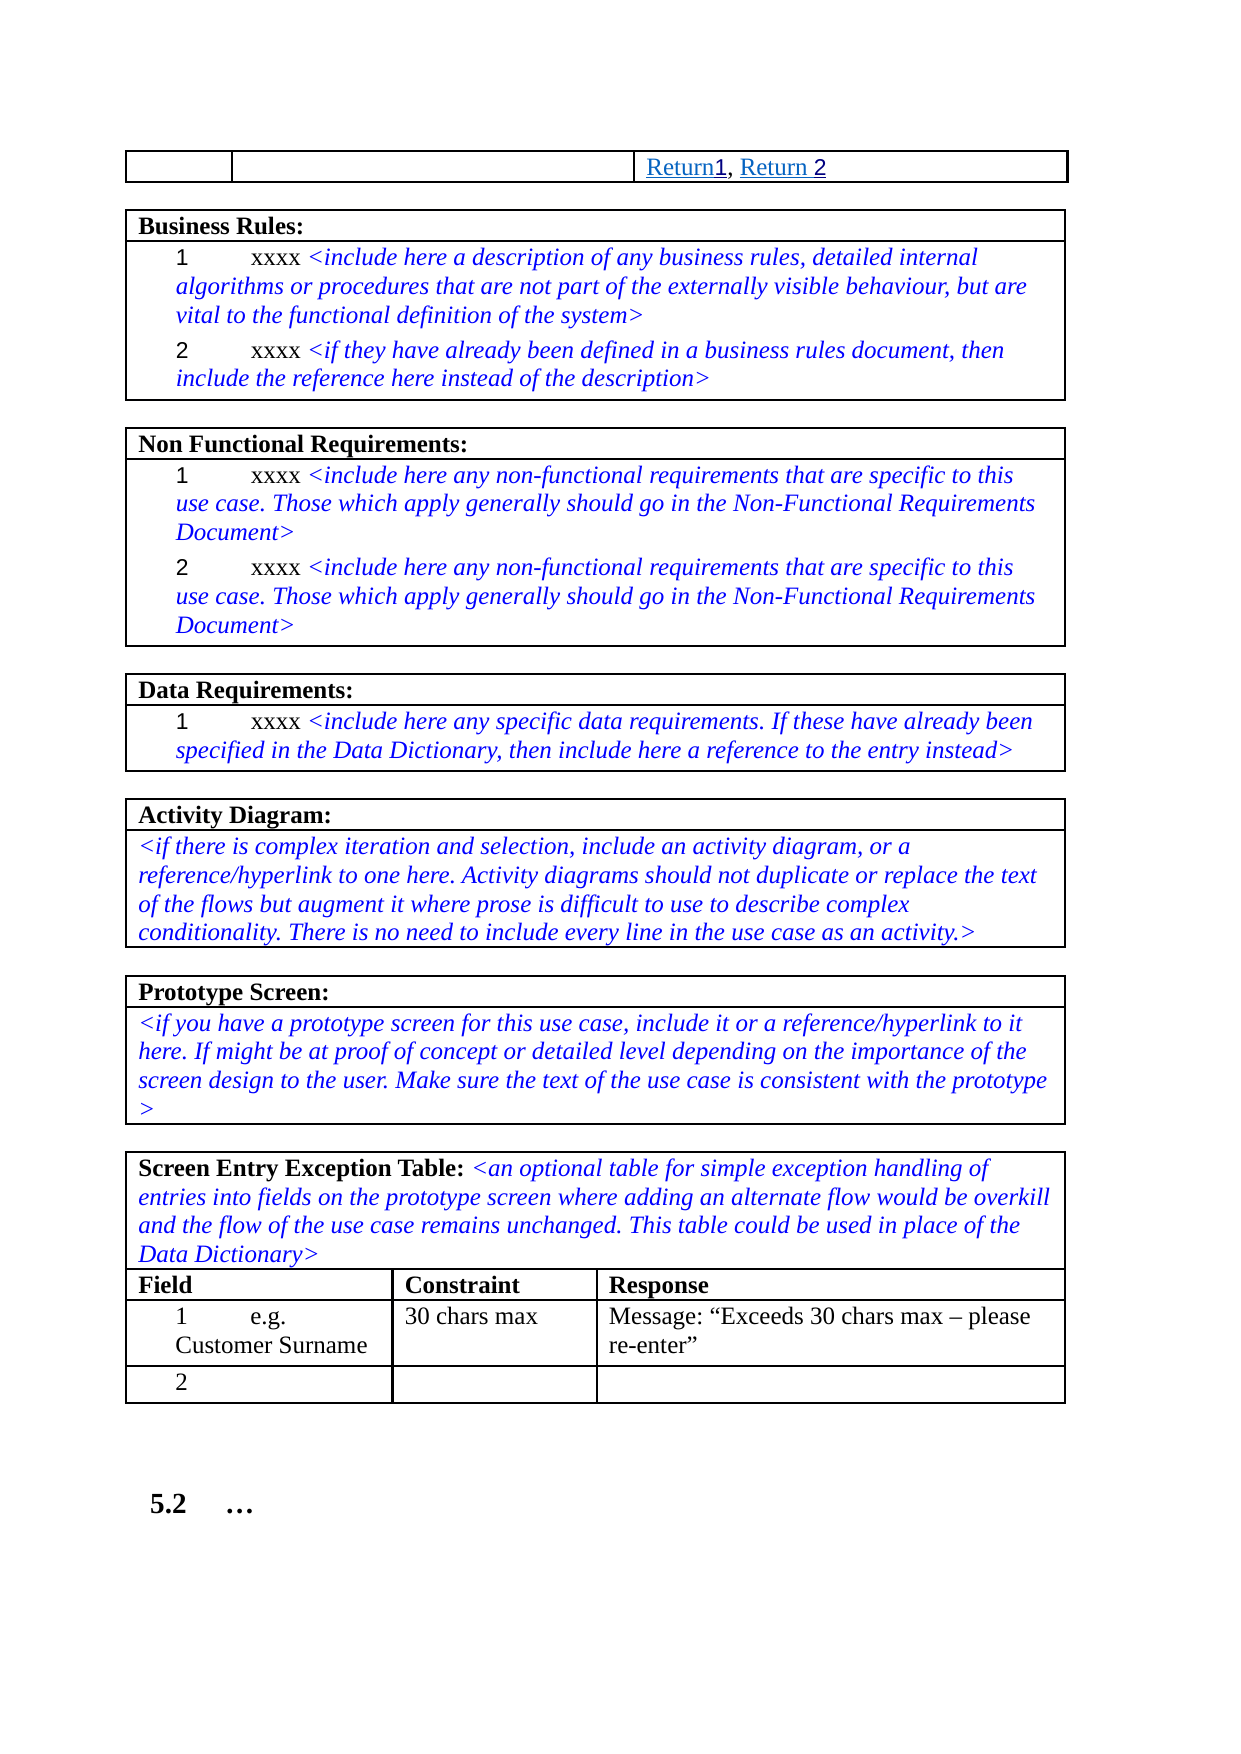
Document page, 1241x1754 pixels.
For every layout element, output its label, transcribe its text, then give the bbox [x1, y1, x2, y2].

table_cell Constraint [394, 1270, 596, 1299]
table_cell [233, 152, 633, 181]
table_cell Message: “Exceeds 30 chars max – please re-enter” [598, 1301, 1064, 1365]
table_cell Return1, Return 2 [635, 152, 1066, 181]
table_header Business Rules: [127, 211, 1064, 240]
table_cell [127, 152, 231, 181]
table_header Screen Entry Exception Table: <an optional table for simple exception handling of entries into fields on the prototype screen where adding an alternate flow would be overkill and the flow of the use case remains unchanged. This table could be used in place of the Data Dictionary> [127, 1153, 1064, 1268]
table_header Non Functional Requirements: [127, 429, 1064, 458]
table_cell Field [127, 1270, 391, 1299]
table_cell 30 chars max [394, 1301, 596, 1365]
table_header Activity Diagram: [127, 800, 1064, 829]
subtitle … [150, 1486, 1090, 1519]
table_cell xxxx <include here a description of any business rules, detailed internal algorithms or procedures that are not part of the externally visible behaviour, but are vital to the functional definition of the system> xxxx <if they have already been defined in a business rules document, then include the reference here instead of the description> [127, 242, 1064, 398]
table_cell xxxx <include here any specific data requirements. If these have already been specified in the Data Dictionary, then include here a reference to the entry instead> [127, 706, 1064, 770]
table_cell <if there is complex iteration and selection, include an activity diagram, or a reference/hyperlink to one here. Activity diagrams should not duplicate or replace the text of the flows but augment it where prose is difficult to use to describe complex conditionality. There is no need to include every line in the use case as an activity.> [127, 831, 1064, 946]
table_cell Response [598, 1270, 1064, 1299]
table_cell [127, 1367, 391, 1402]
table_header Data Requirements: [127, 675, 1064, 704]
table_cell e.g. Customer Surname [127, 1301, 391, 1365]
table_cell [394, 1367, 596, 1402]
table_cell [598, 1367, 1064, 1402]
table_cell xxxx <include here any non-functional requirements that are specific to this use case. Those which apply generally should go in the Non-Functional Requirements Document> xxxx <include here any non-functional requirements that are specific to this use case. Those which apply generally should go in the Non-Functional Requirements Document> [127, 460, 1064, 645]
table_header Prototype Screen: [127, 977, 1064, 1006]
table_cell <if you have a prototype screen for this use case, include it or a reference/hyperlink to it here. If might be at proof of concept or detailed level depending on the importance of the screen design to the user. Make sure the text of the use case is consistent with the prototype > [127, 1008, 1064, 1123]
